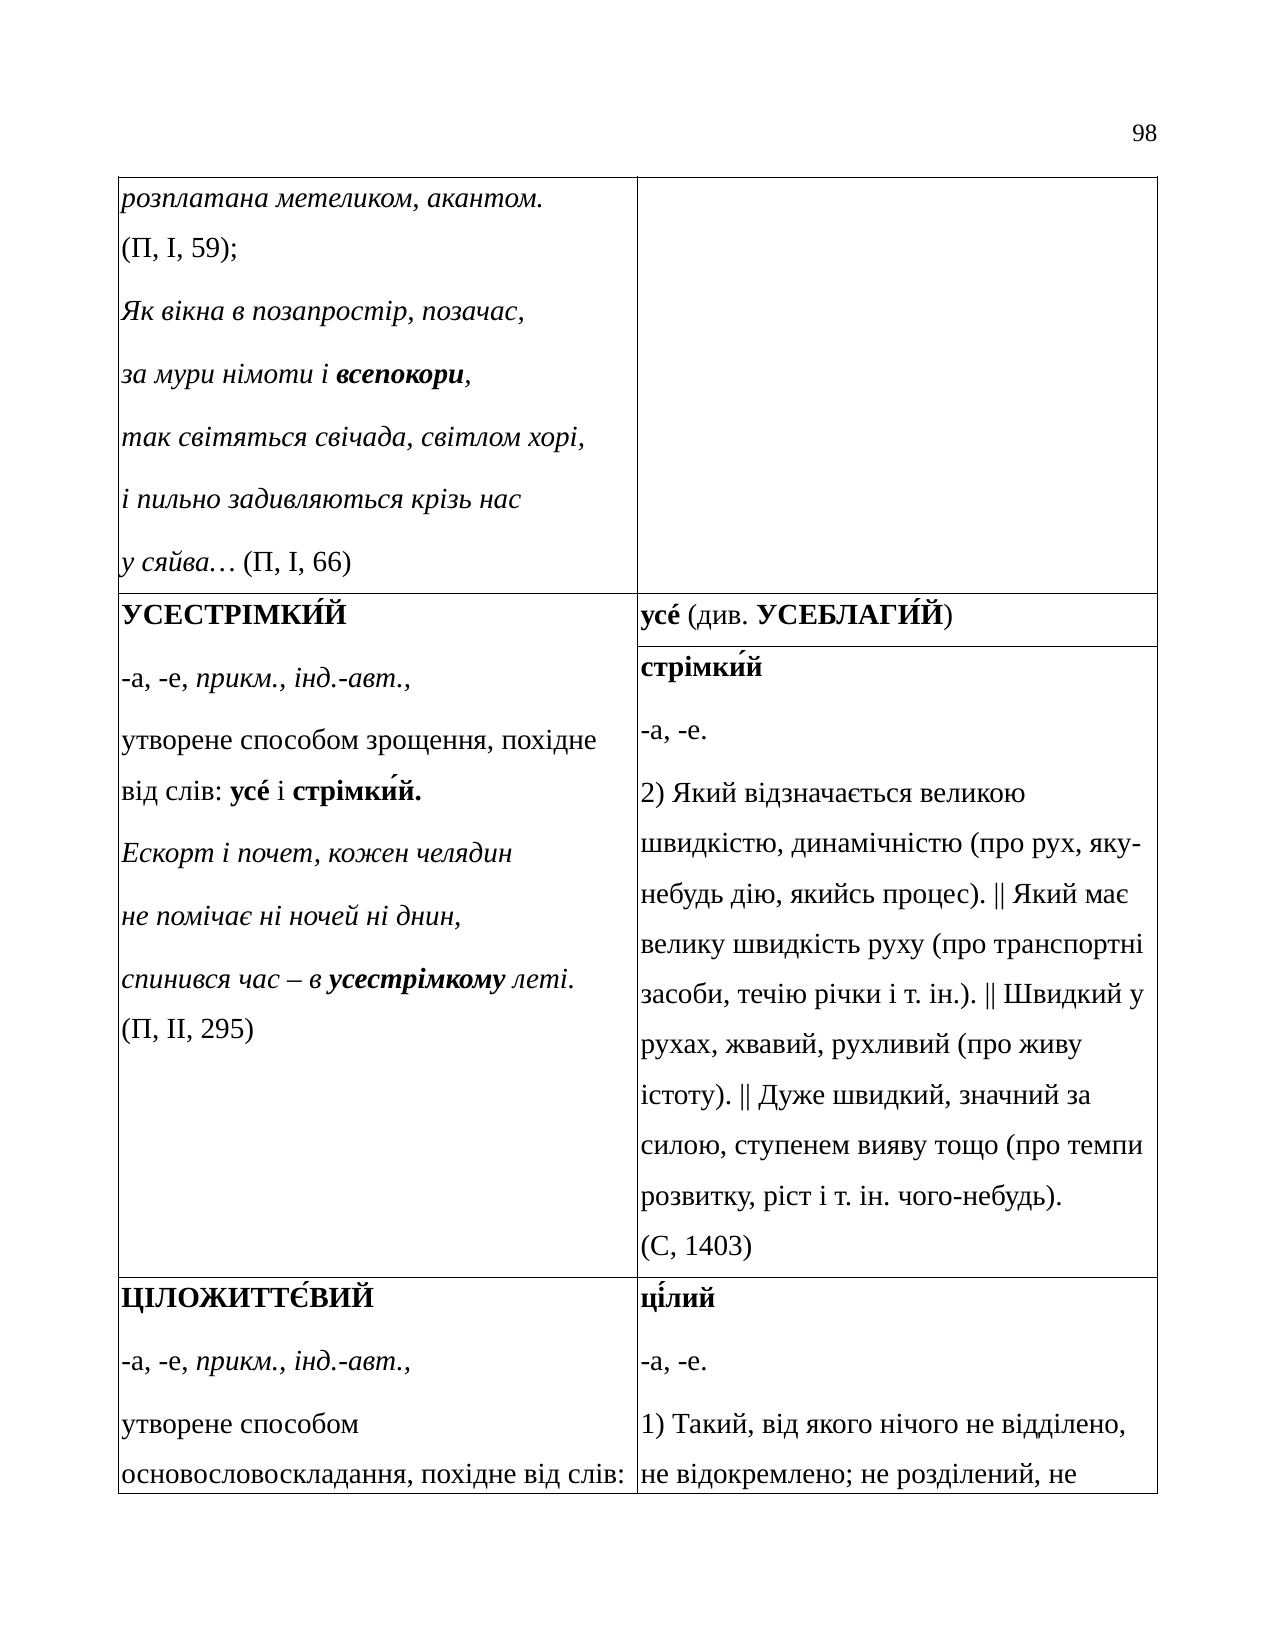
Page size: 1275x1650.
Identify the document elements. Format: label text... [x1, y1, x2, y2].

table_cell [638, 178, 1157, 593]
table_cell розплатана метеликом, акантом. (П, І, 59); Як вікна в позапростір, позачас, за мури німоти і всепокори, так світяться свічада, світлом хорі, і пильно задивляються крізь нас у сяйва… (П, І, 66) [119, 178, 637, 593]
table_cell ЦІЛОЖИТТЄ́ВИЙ -а, -е, прикм., інд.-авт., утворене способом основословоскладання, похідне від слів: [119, 1278, 637, 1493]
table_cell ці́лий -а, -е. 1) Такий, від якого нічого не відділено, не відокремлено; не розділений, не [638, 1278, 1157, 1493]
table_cell стрімки́й -а, -е. 2) Який відзначається великою швидкістю, динамічністю (про рух, яку-небудь дію, якийсь процес). || Який має велику швидкість руху (про транспортні засоби, течію річки і т. ін.). || Швидкий у рухах, жвавий, рухливий (про живу істоту). || Дуже швидкий, значний за силою, ступенем вияву тощо (про темпи розвитку, ріст і т. ін. чого-небудь). (С, 1403) [638, 647, 1157, 1277]
table_cell УСЕСТРІМКИ́Й -а, -е, прикм., інд.-авт., утворене способом зрощення, похідне від слів: усé і стрімки́й. Ескорт і почет, кожен челядин не помічає ні ночей ні днин, спинився час – в усестрімкому леті. (П, ІІ, 295) [119, 594, 637, 1277]
table_cell усé (див. УСЕБЛАГИ́Й) [638, 594, 1157, 646]
